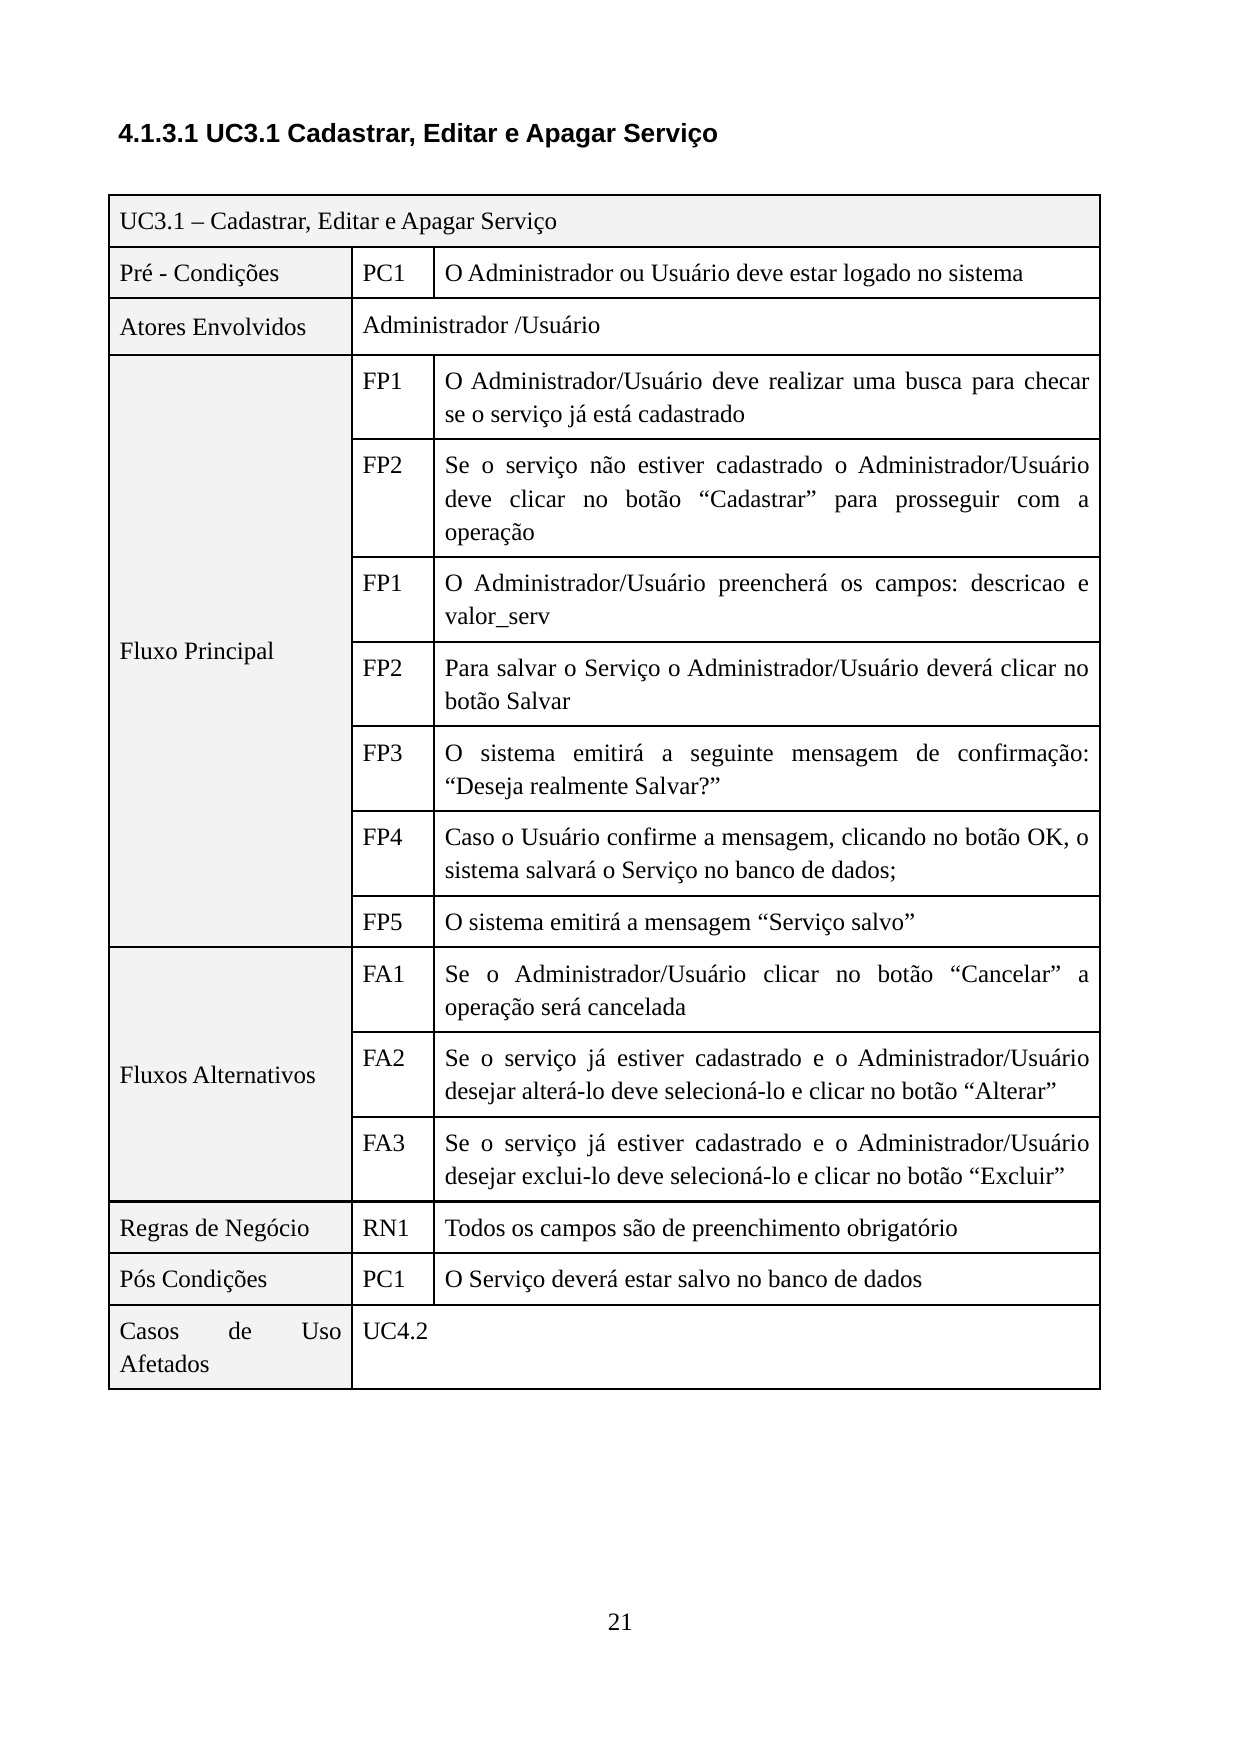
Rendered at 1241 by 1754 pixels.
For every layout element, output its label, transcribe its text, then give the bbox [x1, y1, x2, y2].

table_cell Se o Administrador/Usuário clicar no botão “Cancelar” a operação será cancelada [435, 948, 1099, 1031]
table_cell UC4.2 [353, 1306, 1099, 1388]
table_cell Atores Envolvidos [110, 299, 351, 353]
table_cell PC1 [353, 248, 433, 297]
table_cell Se o serviço já estiver cadastrado e o Administrador/Usuário desejar exclui-lo deve selecioná-lo e clicar no botão “Excluir” [435, 1118, 1099, 1200]
table_cell O sistema emitirá a seguinte mensagem de confirmação: “Deseja realmente Salvar?” [435, 727, 1099, 810]
table_cell Regras de Negócio [110, 1203, 351, 1252]
table_cell Para salvar o Serviço o Administrador/Usuário deverá clicar no botão Salvar [435, 643, 1099, 725]
table_cell FA3 [353, 1118, 433, 1200]
table_cell RN1 [353, 1203, 433, 1252]
table_cell FP5 [353, 897, 433, 946]
table_cell FP1 [353, 558, 433, 641]
table_cell Administrador /Usuário [353, 299, 1099, 353]
subtitle 4.1.3.1 UC3.1 Cadastrar, Editar e Apagar Serviço [118, 118, 1122, 148]
table_cell O Serviço deverá estar salvo no banco de dados [435, 1254, 1099, 1304]
table_cell FA1 [353, 948, 433, 1031]
table_header UC3.1 – Cadastrar, Editar e Apagar Serviço [110, 196, 1099, 246]
table_cell Pós Condições [110, 1254, 351, 1304]
table_cell Fluxo Principal [110, 356, 351, 946]
table_cell FA2 [353, 1033, 433, 1116]
table_cell Todos os campos são de preenchimento obrigatório [435, 1203, 1099, 1252]
table_cell Caso o Usuário confirme a mensagem, clicando no botão OK, o sistema salvará o Serviço no banco de dados; [435, 812, 1099, 894]
table_cell FP1 [353, 356, 433, 438]
table_cell Se o serviço já estiver cadastrado e o Administrador/Usuário desejar alterá-lo deve selecioná-lo e clicar no botão “Alterar” [435, 1033, 1099, 1116]
table_cell FP3 [353, 727, 433, 810]
table_cell FP4 [353, 812, 433, 894]
table_cell FP2 [353, 440, 433, 556]
table_cell O Administrador ou Usuário deve estar logado no sistema [435, 248, 1099, 297]
table_cell O Administrador/Usuário deve realizar uma busca para checar se o serviço já está cadastrado [435, 356, 1099, 438]
table_cell O sistema emitirá a mensagem “Serviço salvo” [435, 897, 1099, 946]
table_cell Pré - Condições [110, 248, 351, 297]
table_cell O Administrador/Usuário preencherá os campos: descricao e valor_serv [435, 558, 1099, 641]
table_cell FP2 [353, 643, 433, 725]
table_cell PC1 [353, 1254, 433, 1304]
table_cell Casos de Uso Afetados [110, 1306, 351, 1388]
table_cell Se o serviço não estiver cadastrado o Administrador/Usuário deve clicar no botão “Cadastrar” para prosseguir com a operação [435, 440, 1099, 556]
table_cell Fluxos Alternativos [110, 948, 351, 1200]
